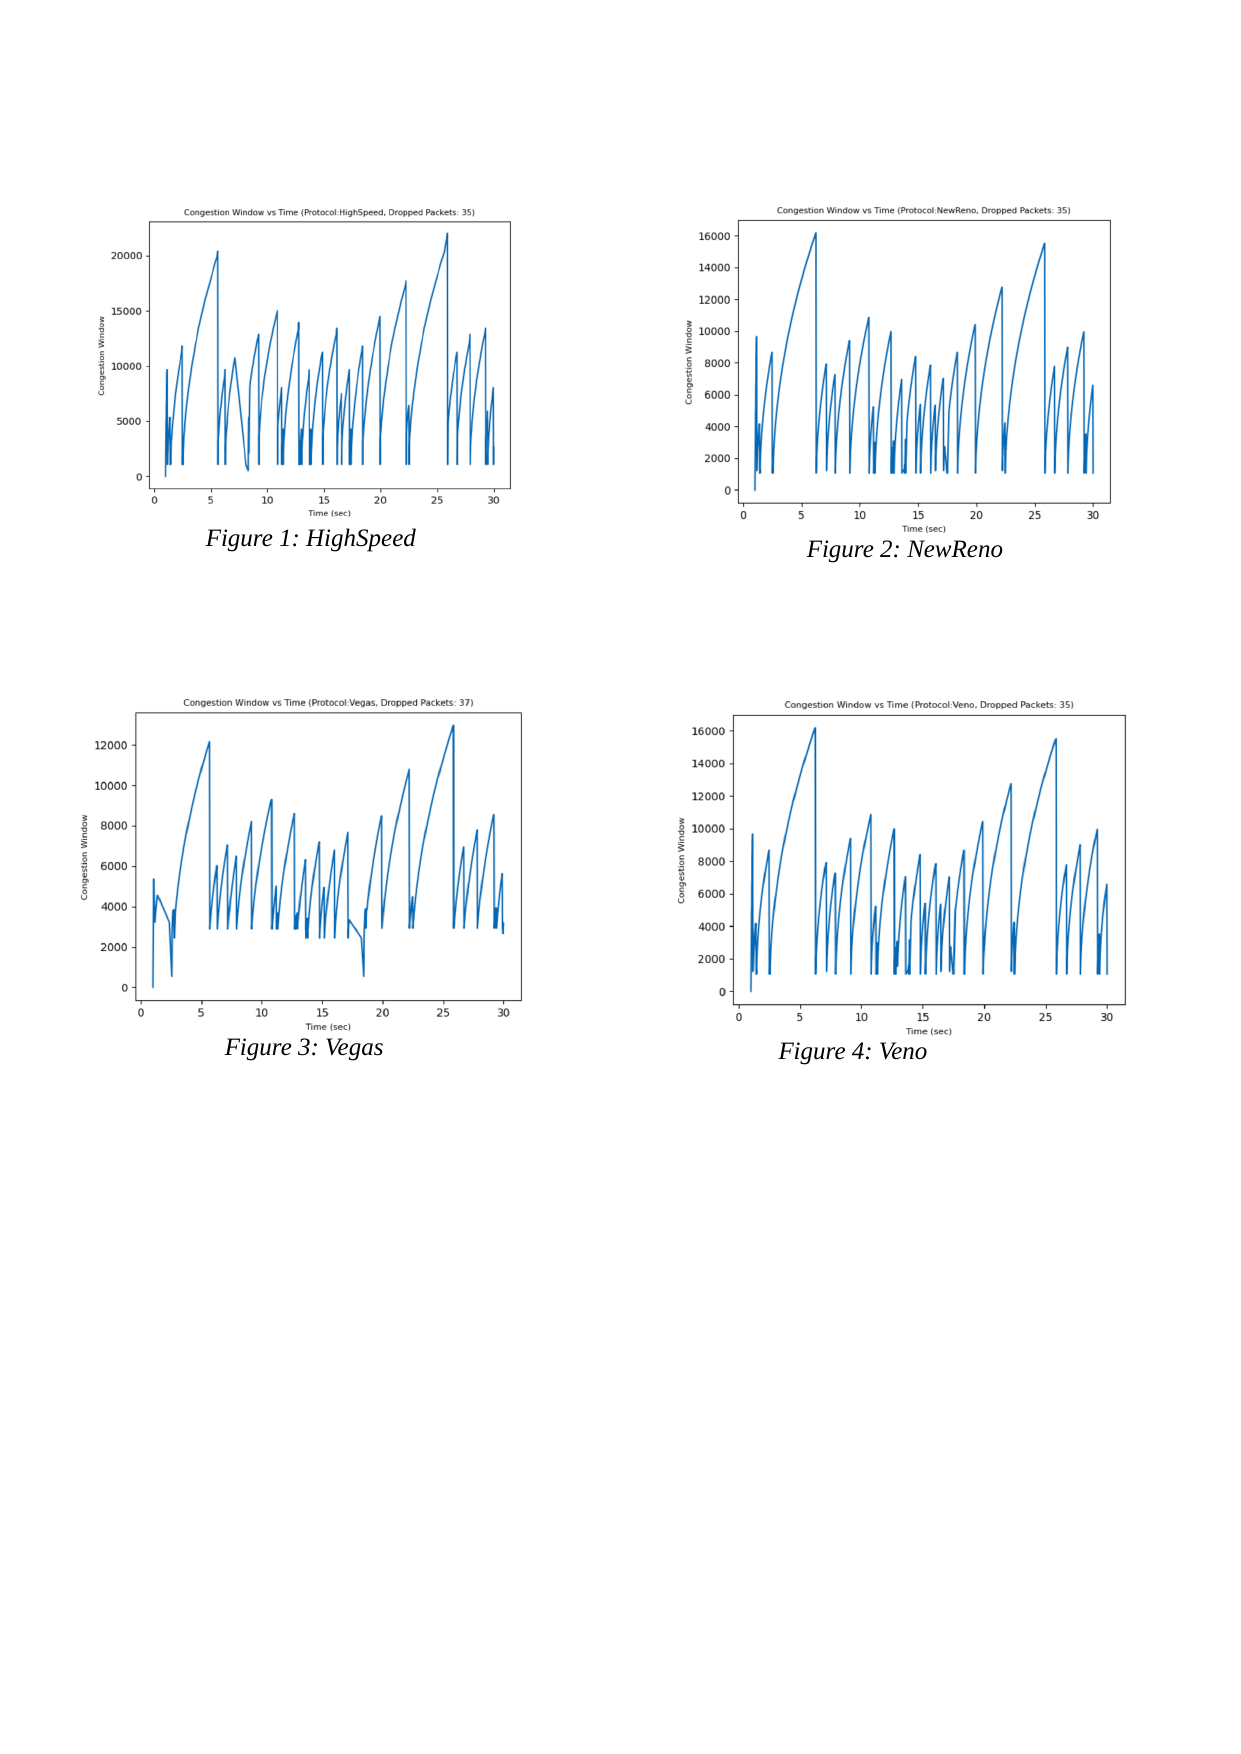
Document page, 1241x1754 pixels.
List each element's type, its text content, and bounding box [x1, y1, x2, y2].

picture [676, 693, 1132, 1036]
picture [684, 196, 1128, 534]
text Figure 4: Veno [626, 1036, 1082, 1064]
picture [76, 687, 534, 1032]
text Figure 3: Vegas [77, 1032, 533, 1061]
picture [94, 199, 530, 524]
text Figure 1: HighSpeed [94, 524, 529, 552]
text Figure 2: NewReno [684, 534, 1127, 563]
